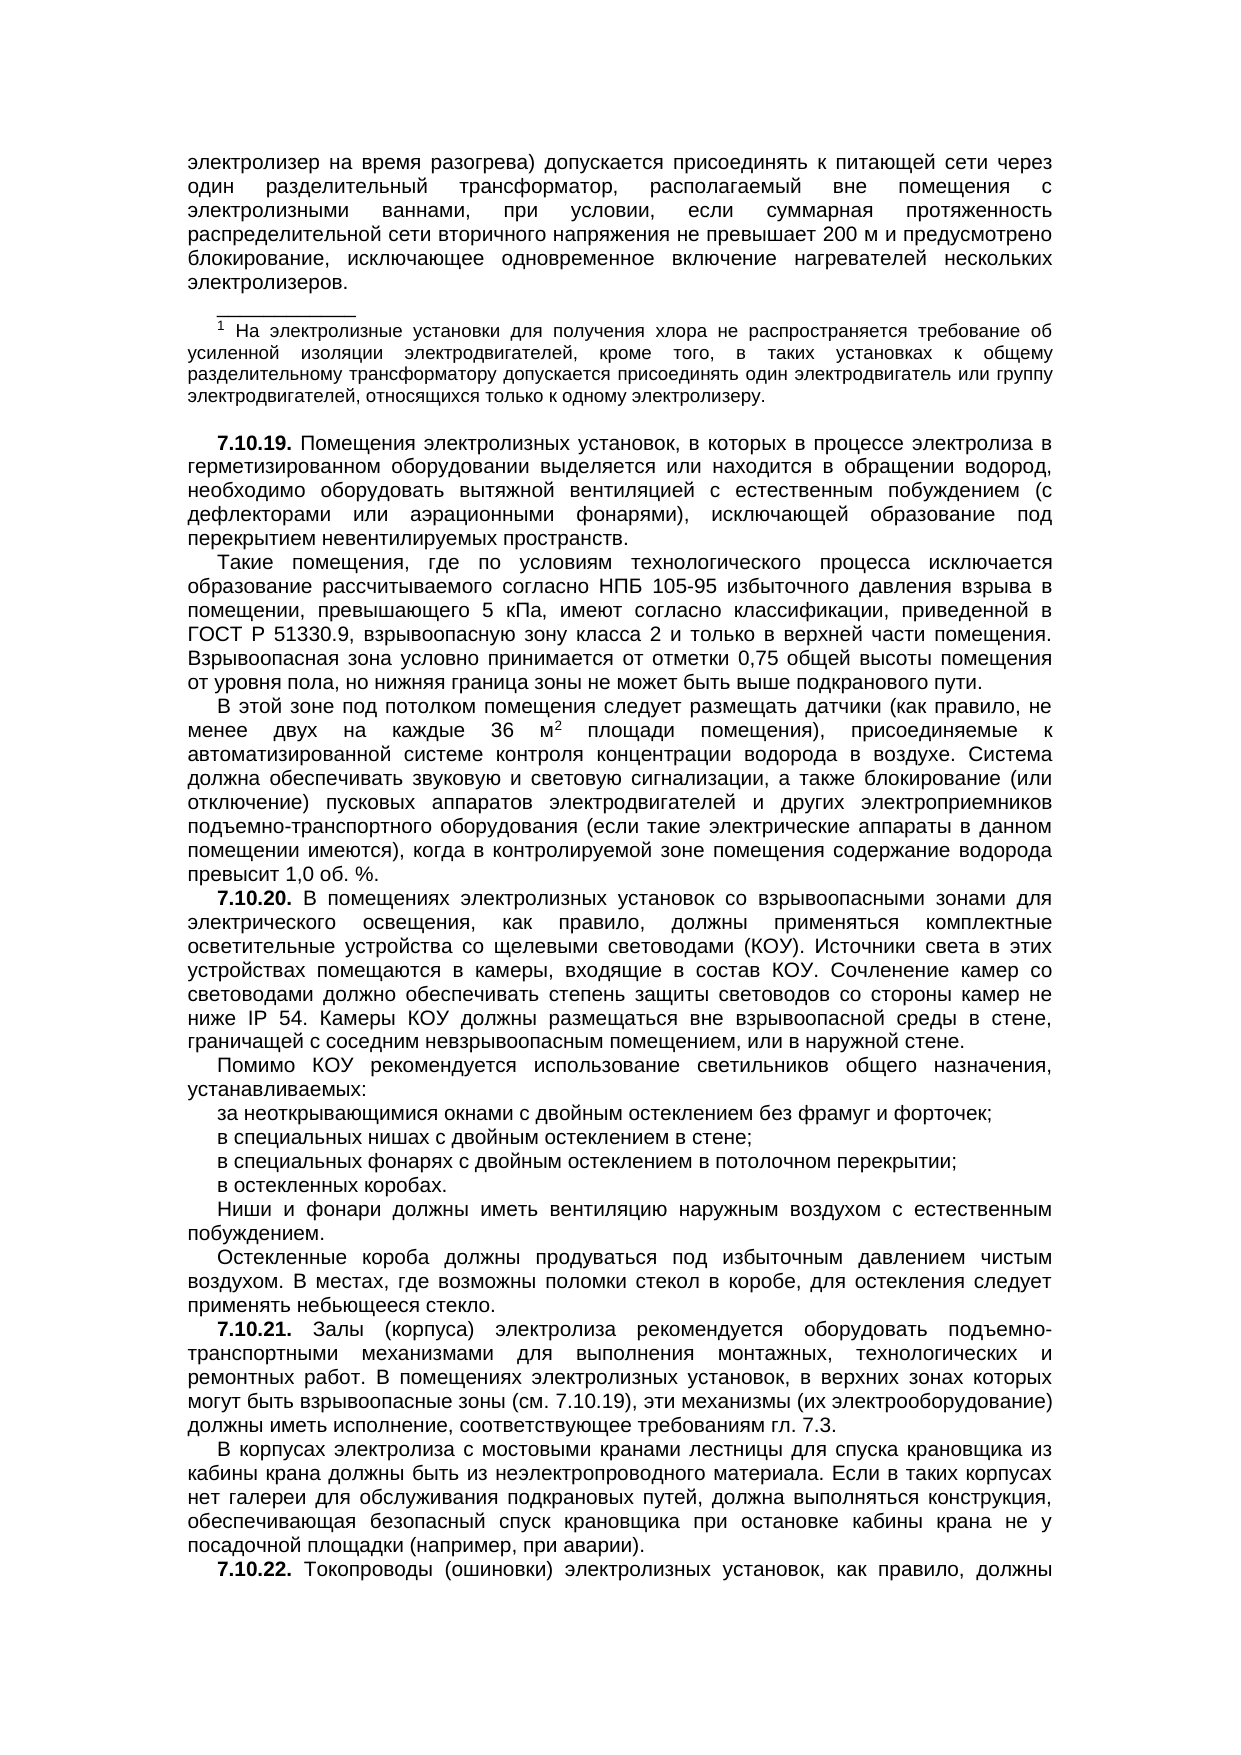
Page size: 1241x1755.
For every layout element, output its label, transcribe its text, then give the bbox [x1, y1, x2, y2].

text Помимо КОУ рекомендуется использование светильников общего назначения, устанавливаемых: [187, 1053, 1053, 1101]
text Ниши и фонари должны иметь вентиляцию наружным воздухом с естественным побуждением. [187, 1197, 1053, 1245]
text в остекленных коробах. [187, 1173, 1053, 1197]
text В этой зоне под потолком помещения следует размещать датчики (как правило, не менее двух на каждые 36 м2 площади помещения), присоединяемые к автоматизированной системе контроля концентрации водорода в воздухе. Система должна обеспечивать звуковую и световую сигнализации, а также блокирование (или отключение) пусковых аппаратов электродвигателей и других электроприемников подъемно-транспортного оборудования (если такие электрические аппараты в данном помещении имеются), когда в контролируемой зоне помещения содержание водорода превысит 1,0 об. %. [187, 694, 1053, 886]
text 7.10.21. Залы (корпуса) электролиза рекомендуется оборудовать подъемно-транспортными механизмами для выполнения монтажных, технологических и ремонтных работ. В помещениях электролизных установок, в верхних зонах которых могут быть взрывоопасные зоны (см. 7.10.19), эти механизмы (их электрооборудование) должны иметь исполнение, соответствующее требованиям гл. 7.3. [187, 1317, 1053, 1437]
text В корпусах электролиза с мостовыми кранами лестницы для спуска крановщика из кабины крана должны быть из неэлектропроводного материала. Если в таких корпусах нет галереи для обслуживания подкрановых путей, должна выполняться конструкция, обеспечивающая безопасный спуск крановщика при остановке кабины крана не у посадочной площадки (например, при аварии). [187, 1437, 1053, 1556]
text 7.10.19. Помещения электролизных установок, в которых в процессе электролиза в герметизированном оборудовании выделяется или находится в обращении водород, необходимо оборудовать вытяжной вентиляцией с естественным побуждением (с дефлекторами или аэрационными фонарями), исключающей образование под перекрытием невентилируемых пространств. [187, 430, 1053, 550]
text 7.10.20. В помещениях электролизных установок со взрывоопасными зонами для электрического освещения, как правило, должны применяться комплектные осветительные устройства со щелевыми световодами (КОУ). Источники света в этих устройствах помещаются в камеры, входящие в состав КОУ. Сочленение камер со световодами должно обеспечивать степень защиты световодов со стороны камер не ниже IP 54. Камеры КОУ должны размещаться вне взрывоопасной среды в стене, граничащей с соседним невзрывоопасным помещением, или в наружной стене. [187, 886, 1053, 1053]
text Такие помещения, где по условиям технологического процесса исключается образование рассчитываемого согласно НПБ 105-95 избыточного давления взрыва в помещении, превышающего 5 кПа, имеют согласно классификации, приведенной в ГОСТ Р 51330.9, взрывоопасную зону класса 2 и только в верхней части помещения. Взрывоопасная зона условно принимается от отметки 0,75 общей высоты помещения от уровня пола, но нижняя граница зоны не может быть выше подкранового пути. [187, 550, 1053, 694]
text Остекленные короба должны продуваться под избыточным давлением чистым воздухом. В местах, где возможны поломки стекол в коробе, для остекления следует применять небьющееся стекло. [187, 1245, 1053, 1317]
text 1 На электролизные установки для получения хлора не распространяется требование об усиленной изоляции электродвигателей, кроме того, в таких установках к общему разделительному трансформатору допускается присоединять один электродвигатель или группу электродвигателей, относящихся только к одному электролизеру. [187, 318, 1053, 406]
text в специальных нишах с двойным остеклением в стене; [187, 1125, 1053, 1149]
text электролизер на время разогрева) допускается присоединять к питающей сети через один разделительный трансформатор, располагаемый вне помещения с электролизными ваннами, при условии, если суммарная протяженность распределительной сети вторичного напряжения не превышает 200 м и предусмотрено блокирование, исключающее одновременное включение нагревателей нескольких электролизеров. [187, 150, 1053, 294]
text ____________ [187, 294, 1053, 318]
text в специальных фонарях с двойным остеклением в потолочном перекрытии; [187, 1149, 1053, 1173]
text за неоткрывающимися окнами с двойным остеклением без фрамуг и форточек; [187, 1101, 1053, 1125]
text 7.10.22. Токопроводы (ошиновки) электролизных установок, как правило, должны [187, 1556, 1053, 1580]
